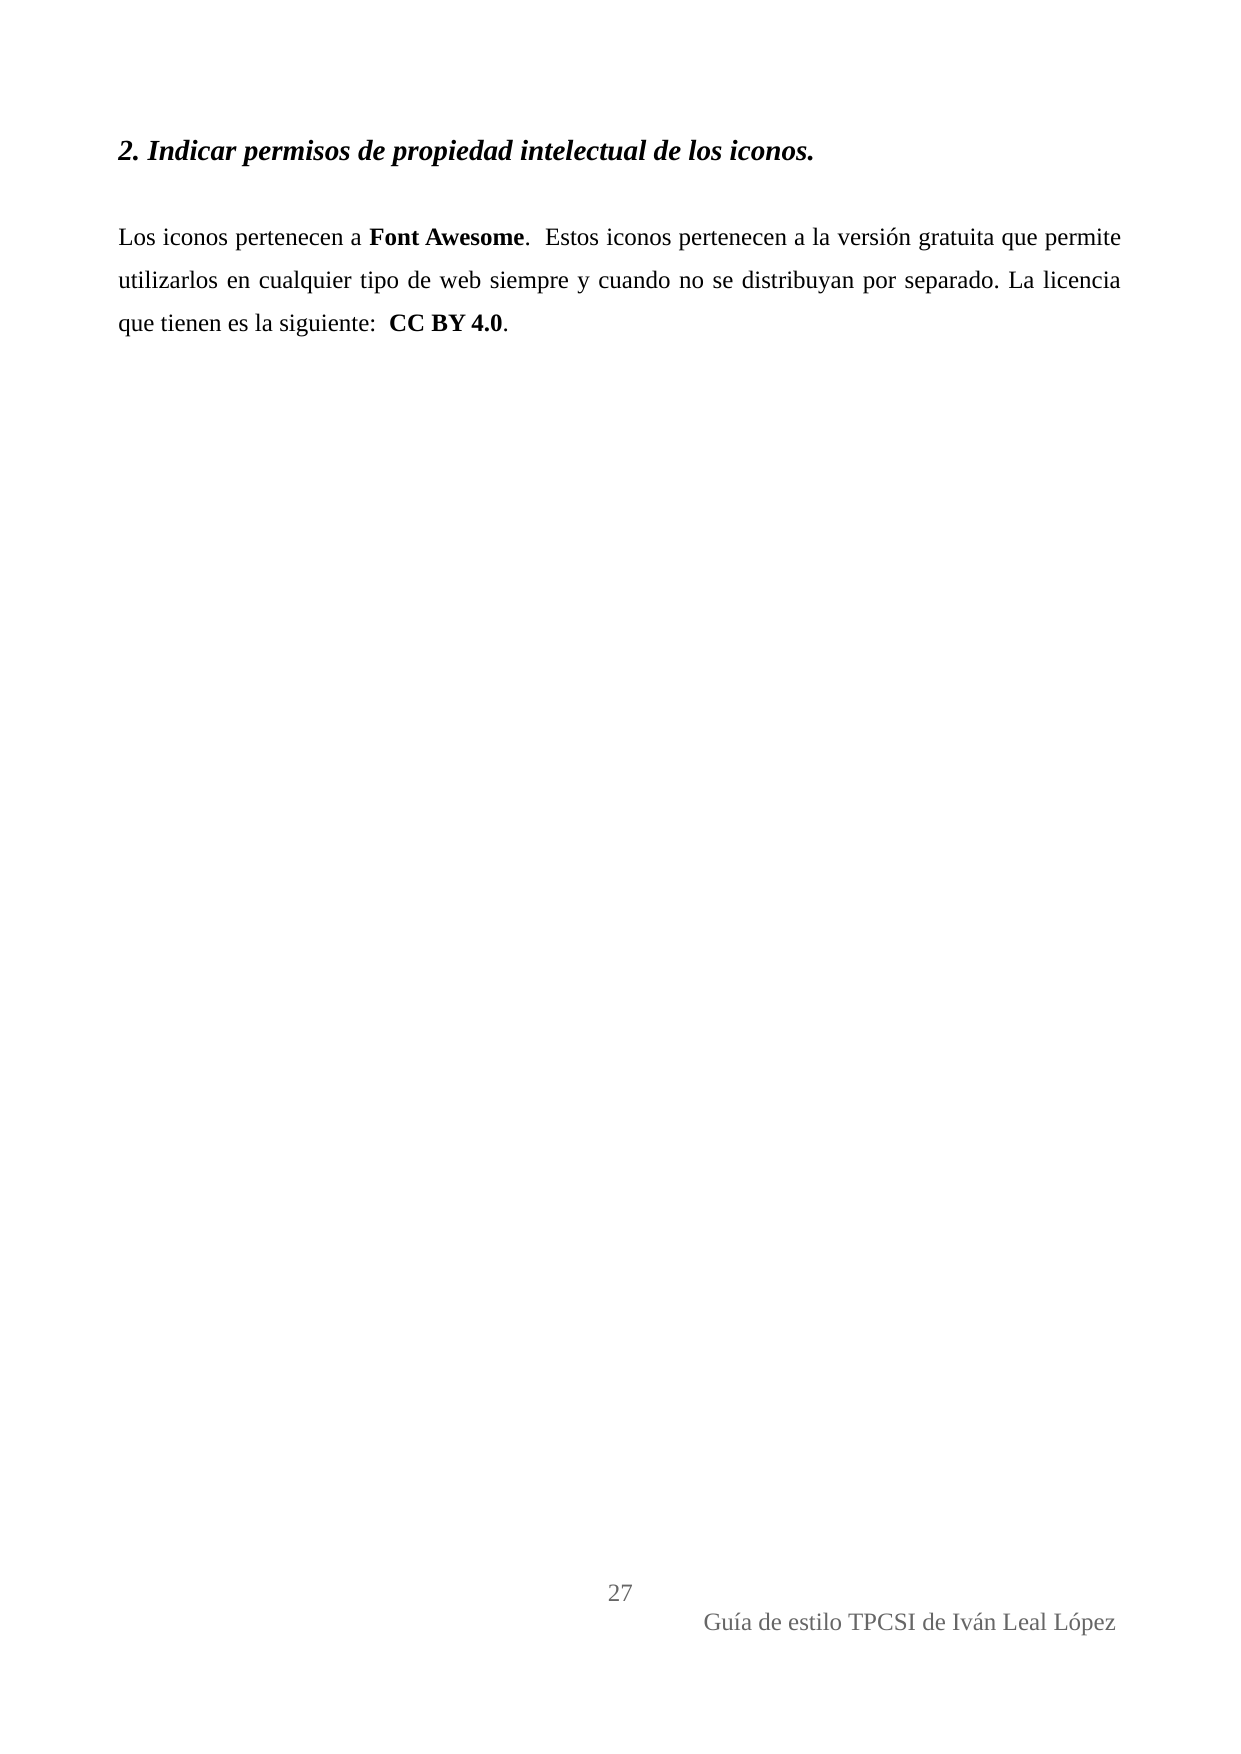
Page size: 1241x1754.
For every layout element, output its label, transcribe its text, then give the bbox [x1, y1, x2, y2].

text Los iconos pertenecen a Font Awesome. Estos iconos pertenecen a la versión gratuita que permite utilizarlos en cualquier tipo de web siempre y cuando no se distribuyan por separado. La licencia que tienen es la siguiente: CC BY 4.0. [118, 222, 1122, 337]
subtitle 2. Indicar permisos de propiedad intelectual de los iconos. [118, 133, 1122, 166]
